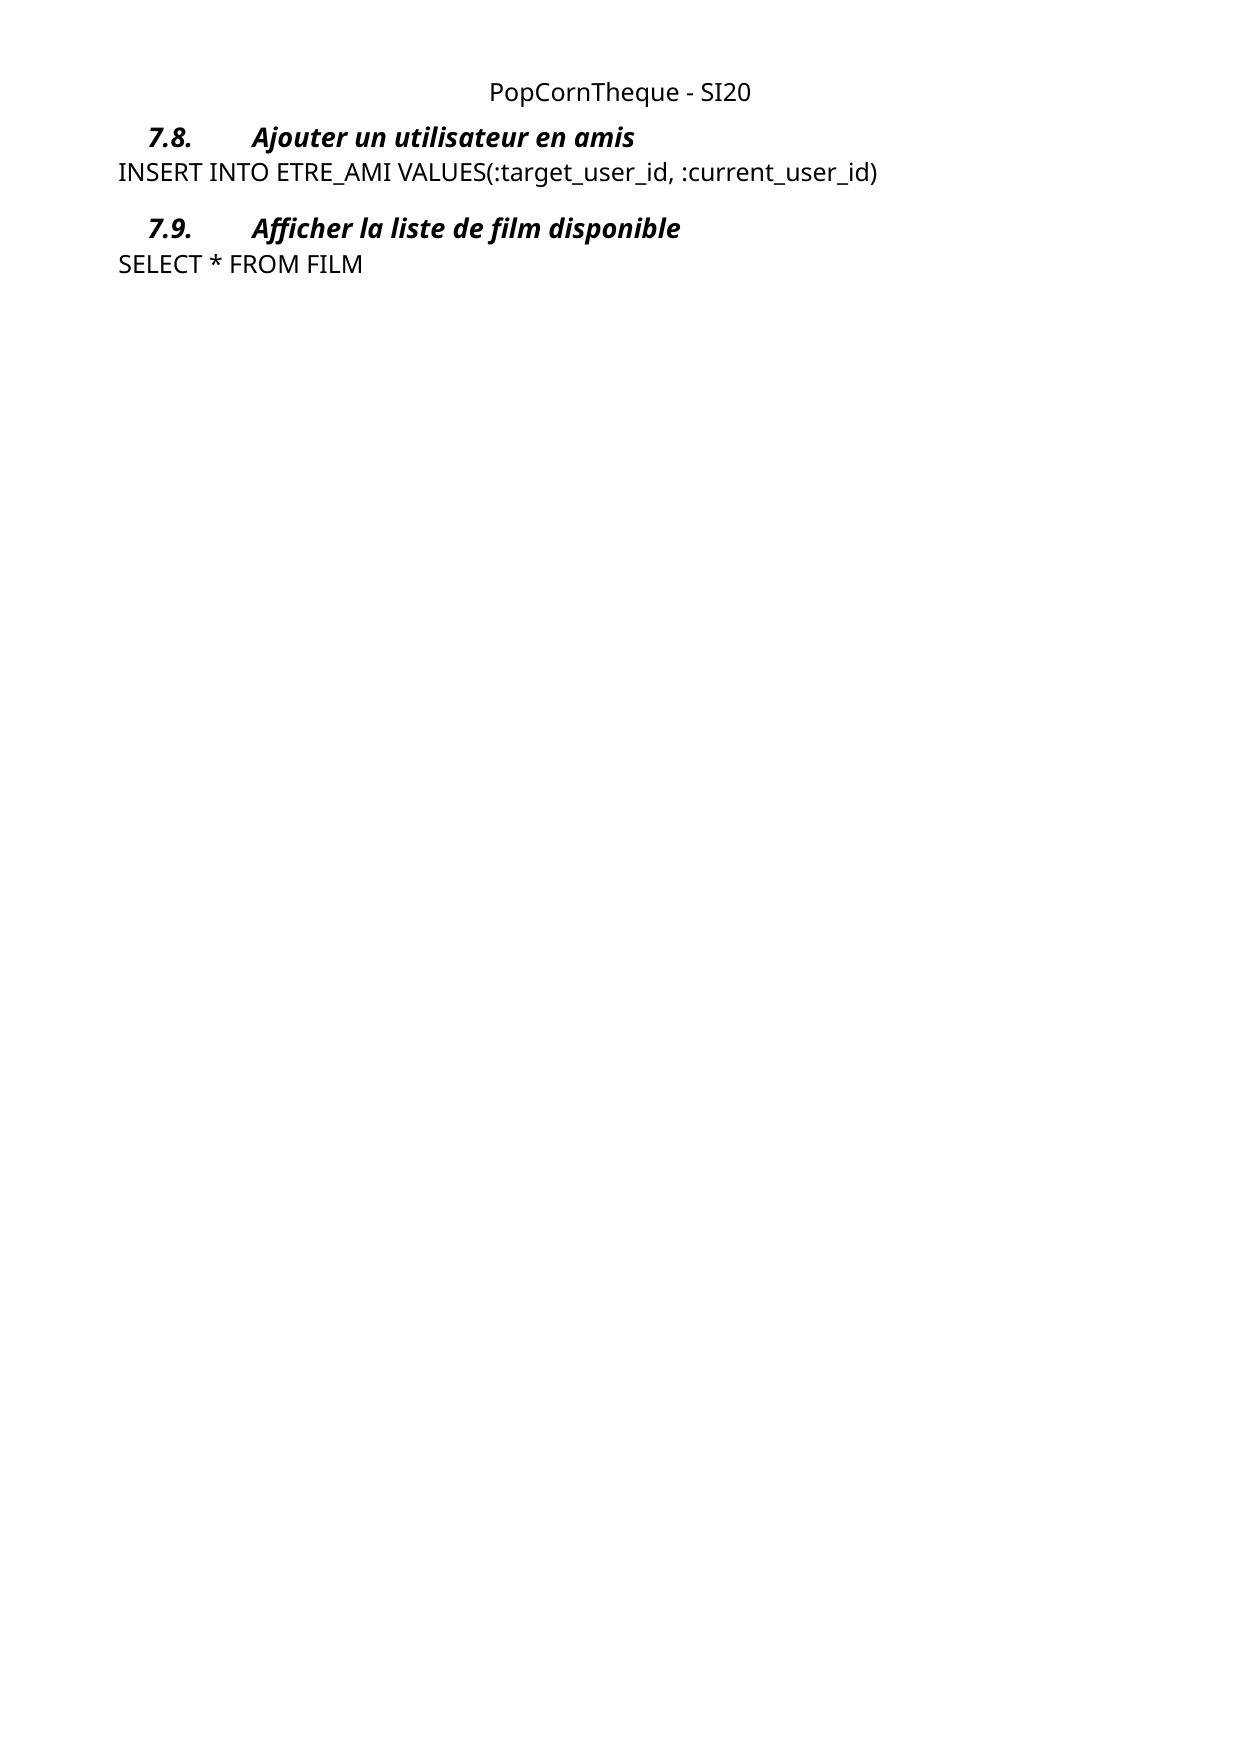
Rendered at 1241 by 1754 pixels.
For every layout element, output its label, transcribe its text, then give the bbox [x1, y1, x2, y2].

subtitle Afficher la liste de film disponible [148, 210, 1122, 247]
text SELECT * FROM FILM [118, 247, 1122, 281]
text INSERT INTO ETRE_AMI VALUES(:target_user_id, :current_user_id) [118, 155, 1122, 189]
subtitle Ajouter un utilisateur en amis [148, 118, 1122, 155]
